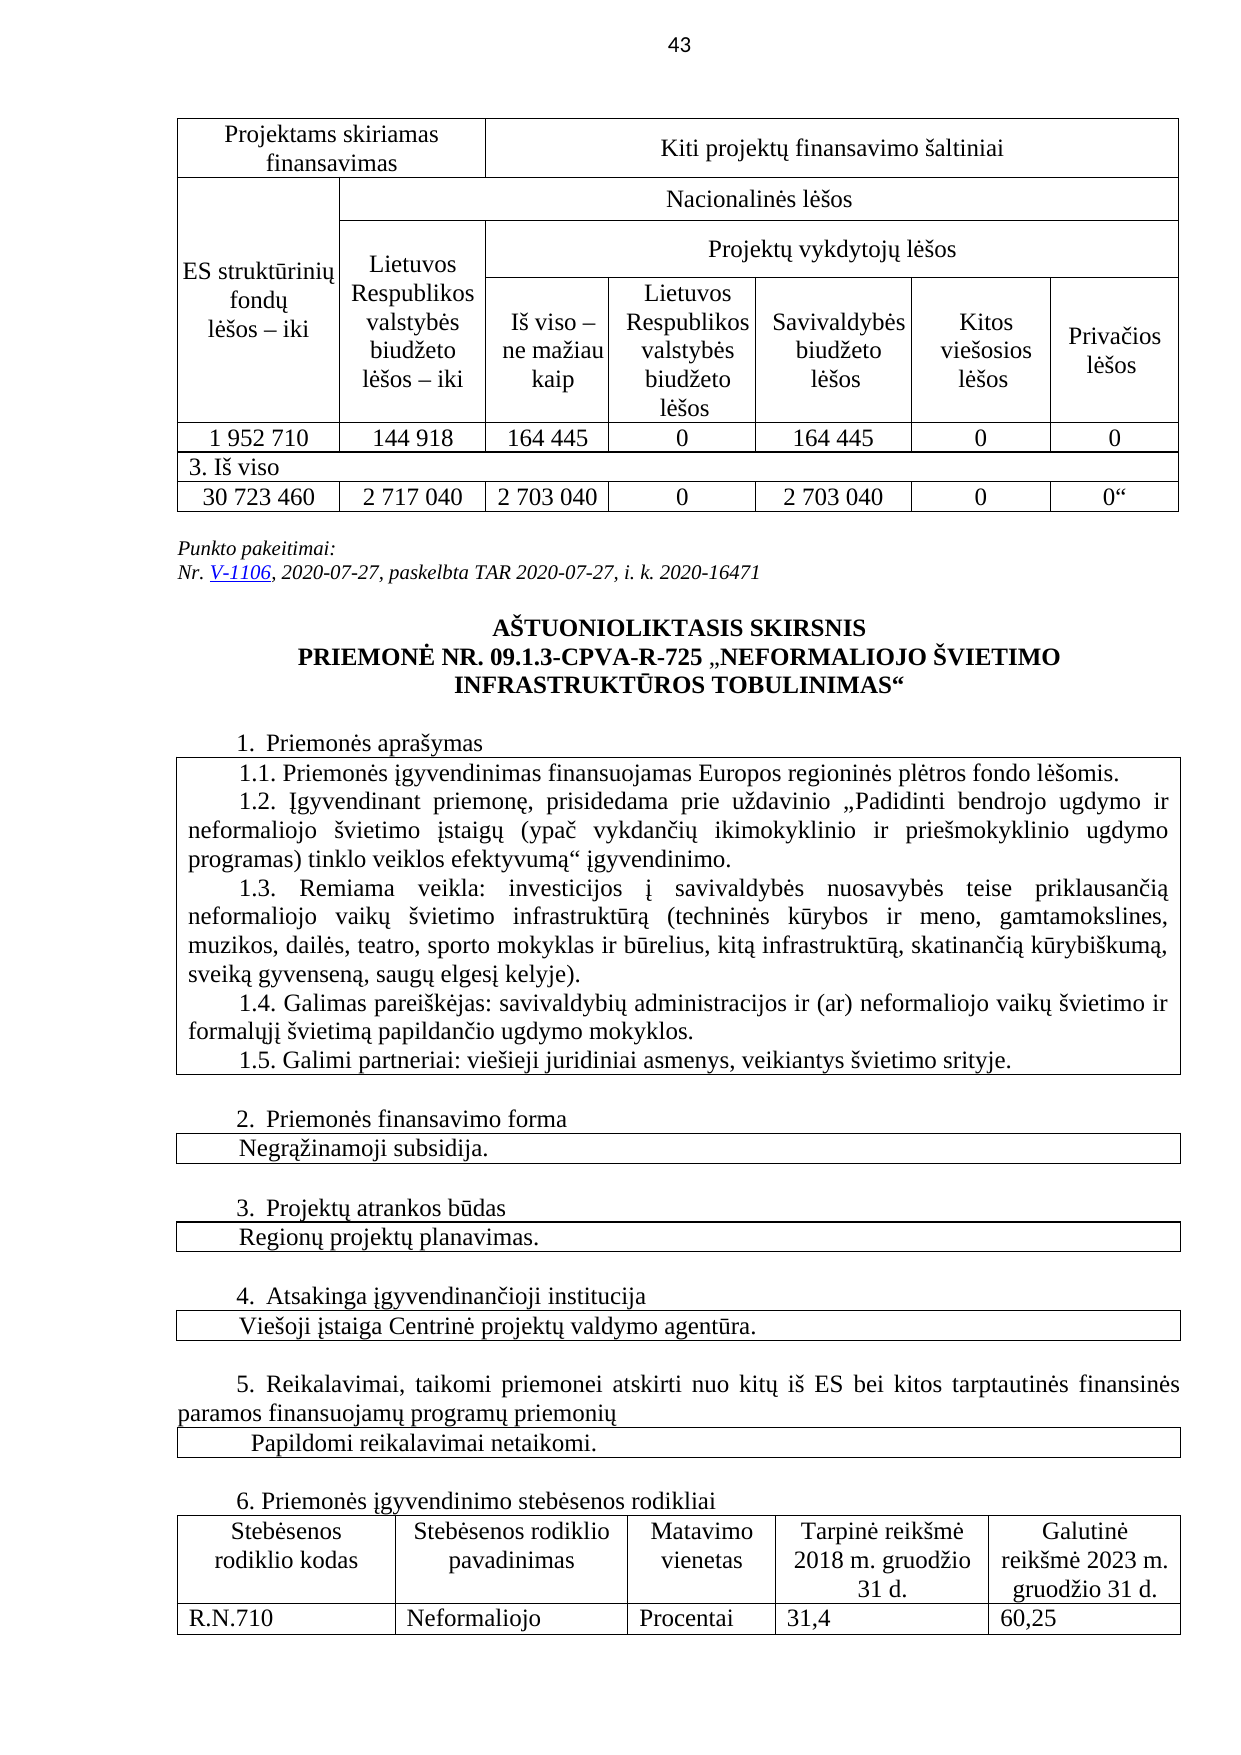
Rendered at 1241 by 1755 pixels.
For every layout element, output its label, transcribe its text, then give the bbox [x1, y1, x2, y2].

table_cell Privačios lėšos [1051, 278, 1178, 422]
table_cell 3. Iš viso [178, 453, 1178, 481]
table_cell 2 703 040 [486, 482, 608, 511]
table_header Negrąžinamoji subsidija. [177, 1134, 1180, 1163]
table_cell Iš viso – ne mažiau kaip [486, 278, 608, 422]
text PRIEMONĖ NR. 09.1.3-CPVA-R-725 „NEFORMALIOJO ŠVIETIMO INFRASTRUKTŪROS TOBULINIMAS“ [177, 642, 1181, 699]
table_cell Procentai [628, 1604, 775, 1633]
table_cell 1.4. Galimas pareiškėjas: savivaldybių administracijos ir (ar) neformaliojo vaikų švietimo ir formalųjį švietimą papildančio ugdymo mokyklos. [177, 988, 1180, 1045]
table_cell 144 918 [340, 423, 485, 451]
table_header Viešoji įstaiga Centrinė projektų valdymo agentūra. [177, 1311, 1180, 1339]
table_cell Lietuvos Respublikos valstybės biudžeto lėšos – iki [340, 221, 485, 422]
text 2. Priemonės finansavimo forma [236, 1104, 1181, 1132]
text 3. Projektų atrankos būdas [236, 1193, 1181, 1221]
table_cell Kitos viešosios lėšos [912, 278, 1050, 422]
text 6. Priemonės įgyvendinimo stebėsenos rodikliai [177, 1486, 1181, 1515]
table_header Stebėsenos rodiklio pavadinimas [396, 1516, 627, 1602]
table_cell 0 [912, 482, 1050, 511]
table_cell 1.5. Galimi partneriai: viešieji juridiniai asmenys, veikiantys švietimo srityje. [177, 1045, 1180, 1074]
table_header Projektams skiriamas finansavimas [178, 119, 485, 177]
table_cell Lietuvos Respublikos valstybės biudžeto lėšos [609, 278, 755, 422]
table_cell Neformaliojo [396, 1604, 627, 1633]
table_cell Projektų vykdytojų lėšos [486, 221, 1178, 277]
table_cell 30 723 460 [178, 482, 339, 511]
table_header Papildomi reikalavimai netaikomi. [178, 1428, 1180, 1457]
table_cell 2 703 040 [756, 482, 911, 511]
table_cell 0 [912, 423, 1050, 451]
text 1. Priemonės aprašymas [236, 728, 1181, 757]
table_cell 1.3. Remiama veikla: investicijos į savivaldybės nuosavybės teise priklausančią neformaliojo vaikų švietimo infrastruktūrą (techninės kūrybos ir meno, gamtamokslines, muzikos, dailės, teatro, sporto mokyklas ir būrelius, kitą infrastruktūrą, skatinančią kūrybiškumą, sveiką gyvenseną, saugų elgesį kelyje). [177, 873, 1180, 988]
table_cell Nacionalinės lėšos [340, 178, 1178, 220]
table_header Galutinė reikšmė 2023 m. gruodžio 31 d. [989, 1516, 1180, 1602]
text Nr. V-1106, 2020-07-27, paskelbta TAR 2020-07-27, i. k. 2020-16471 [177, 560, 1181, 584]
table_header Regionų projektų planavimas. [177, 1223, 1180, 1251]
table_cell 164 445 [756, 423, 911, 451]
table_cell 164 445 [486, 423, 608, 451]
table_cell Savivaldybės biudžeto lėšos [756, 278, 911, 422]
table_header 1.1. Priemonės įgyvendinimas finansuojamas Europos regioninės plėtros fondo lėšomis. [177, 758, 1180, 786]
table_header Matavimo vienetas [628, 1516, 775, 1602]
table_cell 60,25 [989, 1604, 1180, 1633]
table_cell 2 717 040 [340, 482, 485, 511]
table_cell R.N.710 [178, 1604, 395, 1633]
table_cell 0“ [1051, 482, 1178, 511]
table_cell 31,4 [776, 1604, 988, 1633]
text Punkto pakeitimai: [177, 536, 1181, 560]
table_header Stebėsenos rodiklio kodas [178, 1516, 395, 1602]
table_header Tarpinė reikšmė 2018 m. gruodžio 31 d. [776, 1516, 988, 1602]
text 5. Reikalavimai, taikomi priemonei atskirti nuo kitų iš ES bei kitos tarptautinės finansinės paramos finansuojamų programų priemonių [177, 1369, 1181, 1427]
table_cell 0 [1051, 423, 1178, 451]
text AŠTUONIOLIKTASIS SKIRSNIS [177, 613, 1181, 642]
table_cell 1 952 710 [178, 423, 339, 451]
table_cell 0 [609, 423, 755, 451]
table_cell 0 [609, 482, 755, 511]
table_cell 1.2. Įgyvendinant priemonę, prisidedama prie uždavinio „Padidinti bendrojo ugdymo ir neformaliojo švietimo įstaigų (ypač vykdančių ikimokyklinio ir priešmokyklinio ugdymo programas) tinklo veiklos efektyvumą“ įgyvendinimo. [177, 786, 1180, 873]
table_header Kiti projektų finansavimo šaltiniai [486, 119, 1178, 177]
text 4. Atsakinga įgyvendinančioji institucija [236, 1281, 1181, 1310]
table_cell ES struktūrinių fondų lėšos – iki [178, 178, 339, 422]
